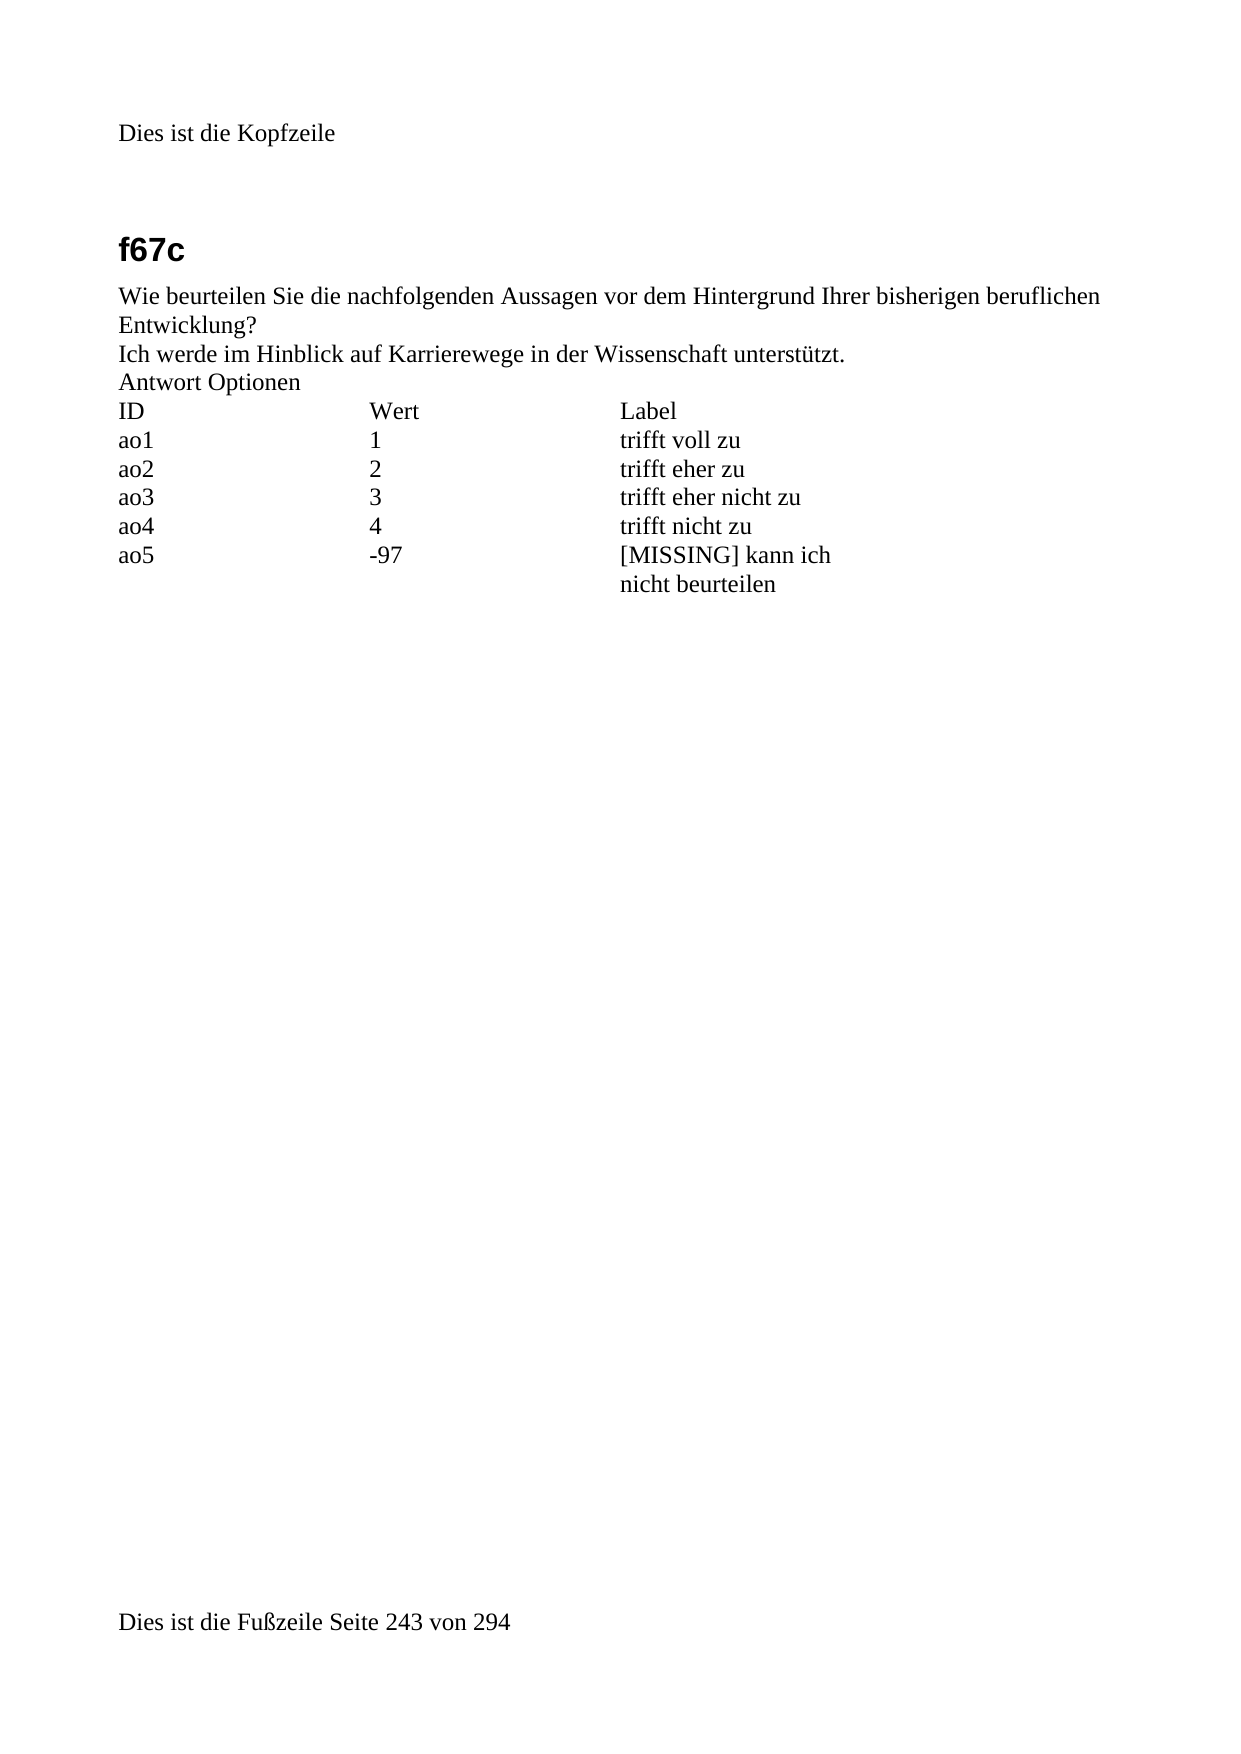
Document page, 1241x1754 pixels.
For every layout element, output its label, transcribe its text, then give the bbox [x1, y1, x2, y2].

text Antwort Optionen [118, 367, 1122, 396]
table_cell -97 [369, 540, 620, 597]
table_cell ao2 [118, 454, 369, 482]
table_cell 3 [369, 483, 620, 511]
table_cell 4 [369, 511, 620, 540]
table_cell trifft voll zu [620, 425, 871, 454]
table_header ID [118, 396, 369, 425]
table_cell 2 [369, 454, 620, 482]
text Wie beurteilen Sie die nachfolgenden Aussagen vor dem Hintergrund Ihrer bisherigen beruflichen Entwicklung? [118, 281, 1122, 339]
table_cell 1 [369, 425, 620, 454]
table_cell ao1 [118, 425, 369, 454]
table_cell ao3 [118, 483, 369, 511]
table_cell ao5 [118, 540, 369, 597]
table_cell trifft eher zu [620, 454, 871, 482]
table_cell trifft eher nicht zu [620, 483, 871, 511]
table_cell ao4 [118, 511, 369, 540]
subtitle f67c [118, 230, 1122, 269]
table_cell [MISSING] kann ich nicht beurteilen [620, 540, 871, 597]
table_header Wert [369, 396, 620, 425]
text Ich werde im Hinblick auf Karrierewege in der Wissenschaft unterstützt. [118, 339, 1122, 367]
table_header Label [620, 396, 871, 425]
table_cell trifft nicht zu [620, 511, 871, 540]
